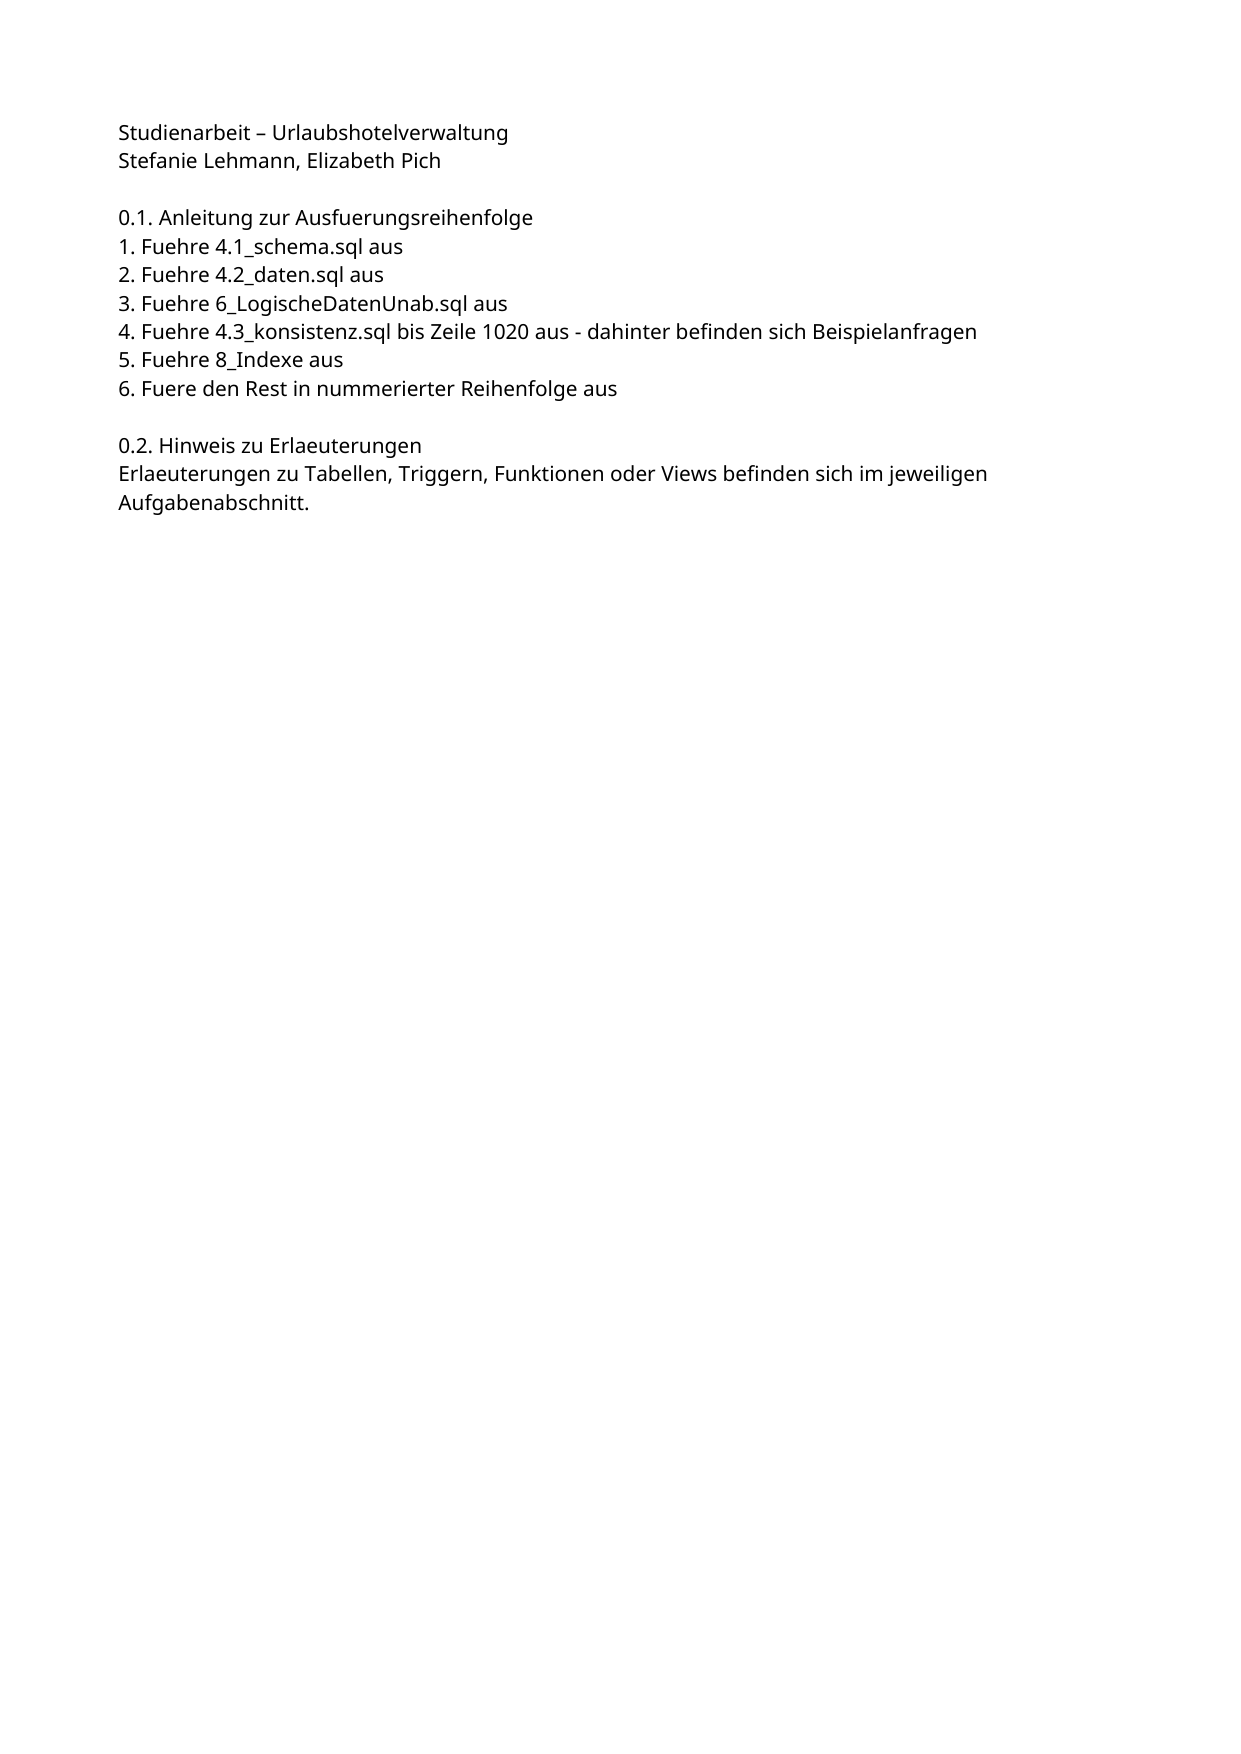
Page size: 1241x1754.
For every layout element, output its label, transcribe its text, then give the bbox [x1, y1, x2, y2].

text 0.2. Hinweis zu Erlaeuterungen [118, 431, 1122, 459]
text 3. Fuehre 6_LogischeDatenUnab.sql aus [118, 289, 1122, 317]
text 2. Fuehre 4.2_daten.sql aus [118, 260, 1122, 289]
text 0.1. Anleitung zur Ausfuerungsreihenfolge [118, 203, 1122, 232]
text Erlaeuterungen zu Tabellen, Triggern, Funktionen oder Views befinden sich im jeweiligen Aufgabenabschnitt. [118, 459, 1122, 516]
text 4. Fuehre 4.3_konsistenz.sql bis Zeile 1020 aus - dahinter befinden sich Beispielanfragen [118, 317, 1122, 346]
text 5. Fuehre 8_Indexe aus 6. Fuere den Rest in nummerierter Reihenfolge aus [118, 346, 1122, 402]
text Studienarbeit – Urlaubshotelverwaltung [118, 118, 1122, 147]
text Stefanie Lehmann, Elizabeth Pich [118, 147, 1122, 175]
text 1. Fuehre 4.1_schema.sql aus [118, 232, 1122, 260]
